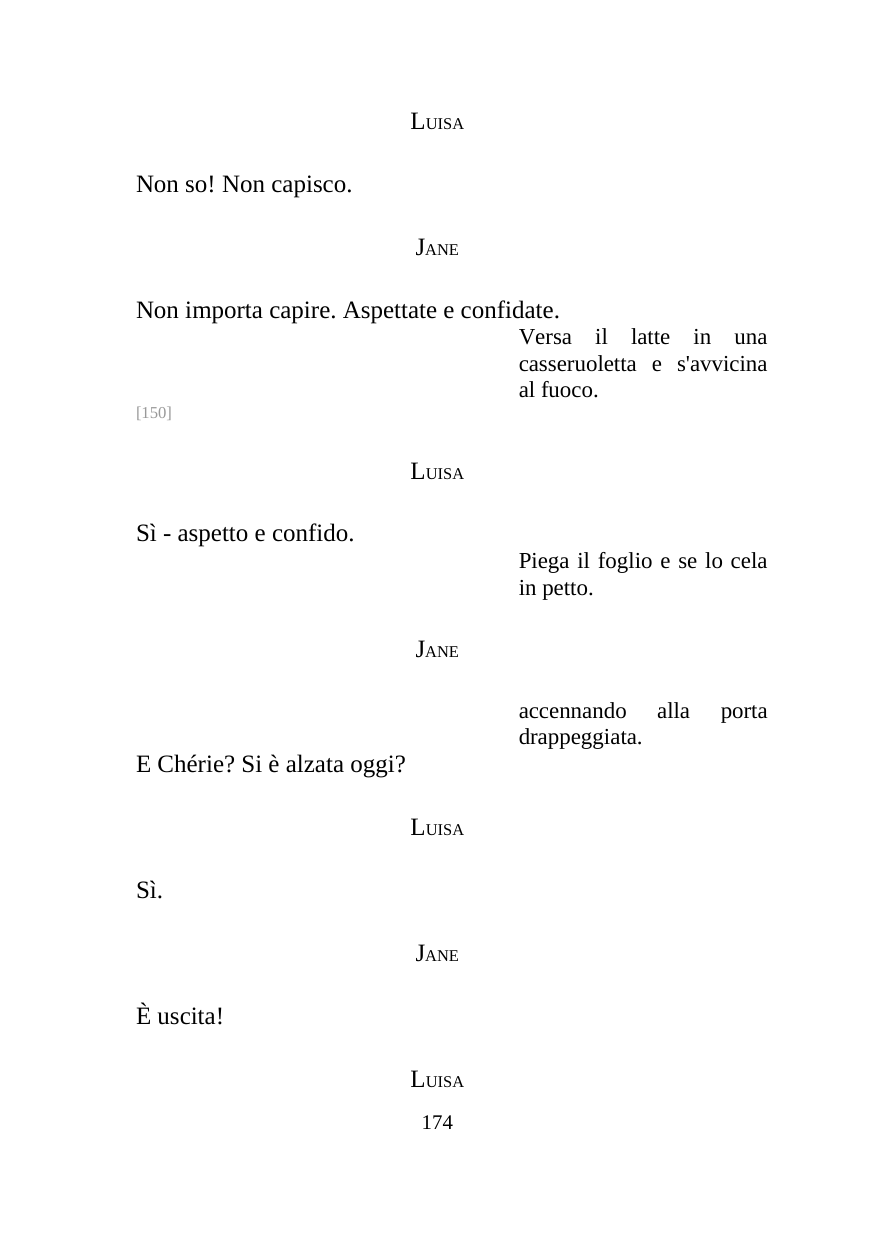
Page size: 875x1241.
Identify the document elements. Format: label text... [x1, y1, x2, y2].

text E Chérie? Si è alzata oggi? [106, 749, 768, 778]
text Luisa [106, 812, 768, 841]
text Sì. [106, 875, 768, 904]
text Non so! Non capisco. [106, 169, 768, 198]
text Piega il foglio e se lo cela in petto. [518, 547, 768, 600]
text Sì - aspetto e confido. [106, 518, 768, 547]
text Luisa [106, 1064, 768, 1092]
text accennando alla porta drappeggiata. [518, 697, 768, 749]
text [150] [106, 402, 768, 422]
text Jane [106, 232, 768, 261]
text È uscita! [106, 1001, 768, 1029]
text Luisa [106, 106, 768, 135]
text Non importa capire. Aspettate e confidate. [106, 295, 768, 323]
text Jane [106, 938, 768, 967]
text Versa il latte in una casseruoletta e s'avvicina al fuoco. [518, 323, 768, 402]
text Luisa [106, 456, 768, 484]
text Jane [106, 634, 768, 663]
